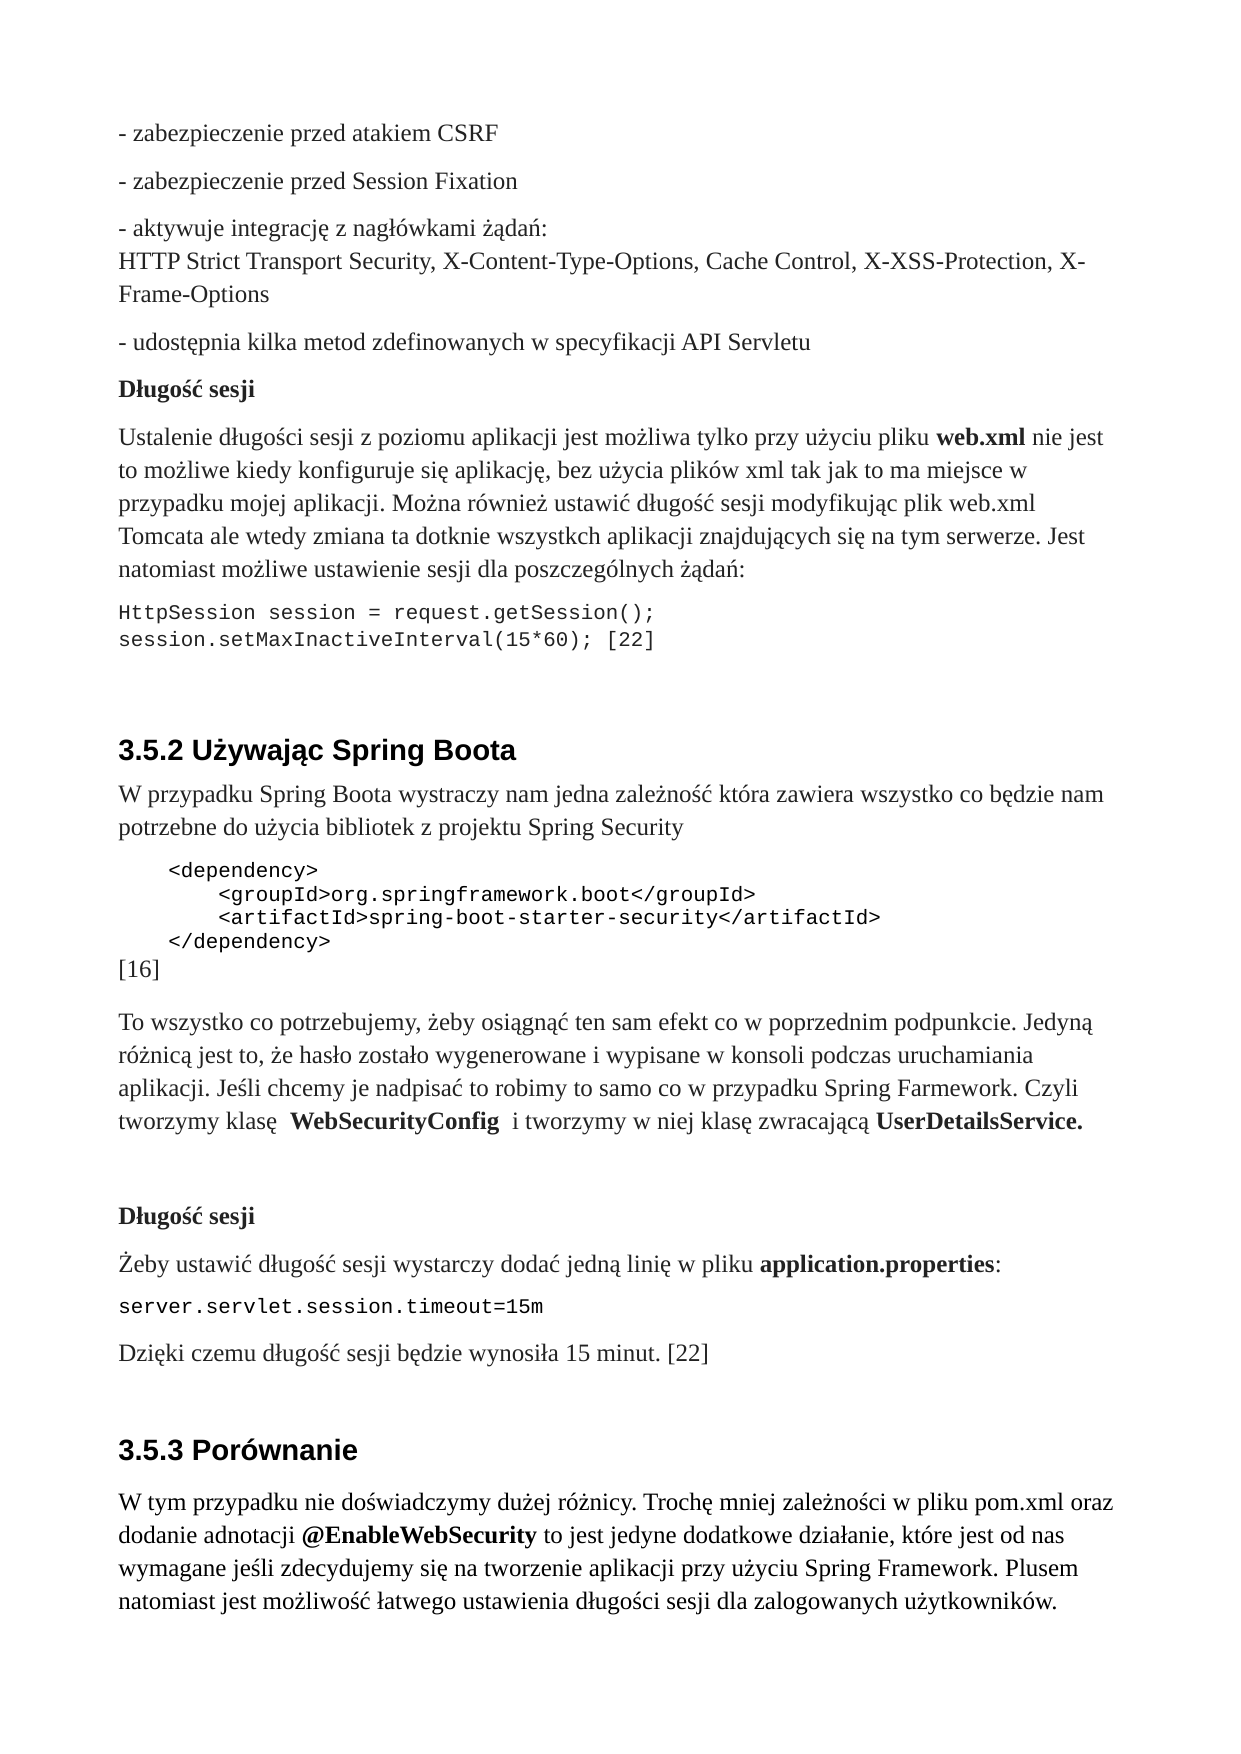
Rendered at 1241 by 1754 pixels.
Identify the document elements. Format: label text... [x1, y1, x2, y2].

text </dependency> [118, 931, 1122, 954]
text Ustalenie długości sesji z poziomu aplikacji jest możliwa tylko przy użyciu pliku web.xml nie jest to możliwe kiedy konfiguruje się aplikację, bez użycia plików xml tak jak to ma miejsce w przypadku mojej aplikacji. Można również ustawić długość sesji modyfikując plik web.xml Tomcata ale wtedy zmiana ta dotknie wszystkch aplikacji znajdujących się na tym serwerze. Jest natomiast możliwe ustawienie sesji dla poszczególnych żądań: [118, 422, 1122, 583]
text To wszystko co potrzebujemy, żeby osiągnąć ten sam efekt co w poprzednim podpunkcie. Jedyną różnicą jest to, że hasło zostało wygenerowane i wypisane w konsoli podczas uruchamiania aplikacji. Jeśli chcemy je nadpisać to robimy to samo co w przypadku Spring Farmework. Czyli tworzymy klasę WebSecurityConfig i tworzymy w niej klasę zwracającą UserDetailsService. [118, 1007, 1122, 1135]
text 3.5.3 Porównanie [118, 1433, 1122, 1467]
text server.servlet.session.timeout=15m [118, 1296, 1122, 1320]
text W tym przypadku nie doświadczymy dużej różnicy. Trochę mniej zależności w pliku pom.xml oraz dodanie adnotacji @EnableWebSecurity to jest jedyne dodatkowe działanie, które jest od nas wymagane jeśli zdecydujemy się na tworzenie aplikacji przy użyciu Spring Framework. Plusem natomiast jest możliwość łatwego ustawienia długości sesji dla zalogowanych użytkowników. [118, 1487, 1122, 1614]
text [16] [118, 954, 1122, 983]
text HttpSession session = request.getSession(); session.setMaxInactiveInterval(15*60); [22] [118, 602, 1122, 653]
text - aktywuje integrację z nagłówkami żądań: HTTP Strict Transport Security, X-Content-Type-Options, Cache Control, X-XSS-Protection, X-Frame-Options [118, 213, 1122, 308]
text Długość sesji [118, 1201, 1122, 1230]
text <artifactId>spring-boot-starter-security</artifactId> [118, 907, 1122, 931]
text <groupId>org.springframework.boot</groupId> [118, 883, 1122, 907]
text - zabezpieczenie przed Session Fixation [118, 166, 1122, 194]
text Żeby ustawić długość sesji wystarczy dodać jedną linię w pliku application.properties: [118, 1249, 1122, 1277]
text <dependency> [118, 860, 1122, 883]
text - udostępnia kilka metod zdefinowanych w specyfikacji API Servletu [118, 327, 1122, 356]
subtitle 3.5.2 Używając Spring Boota [118, 733, 1122, 767]
text Dzięki czemu długość sesji będzie wynosiła 15 minut. [22] [118, 1338, 1122, 1367]
text Długość sesji [118, 374, 1122, 403]
text W przypadku Spring Boota wystraczy nam jedna zależność która zawiera wszystko co będzie nam potrzebne do użycia bibliotek z projektu Spring Security [118, 779, 1122, 841]
text - zabezpieczenie przed atakiem CSRF [118, 118, 1122, 147]
